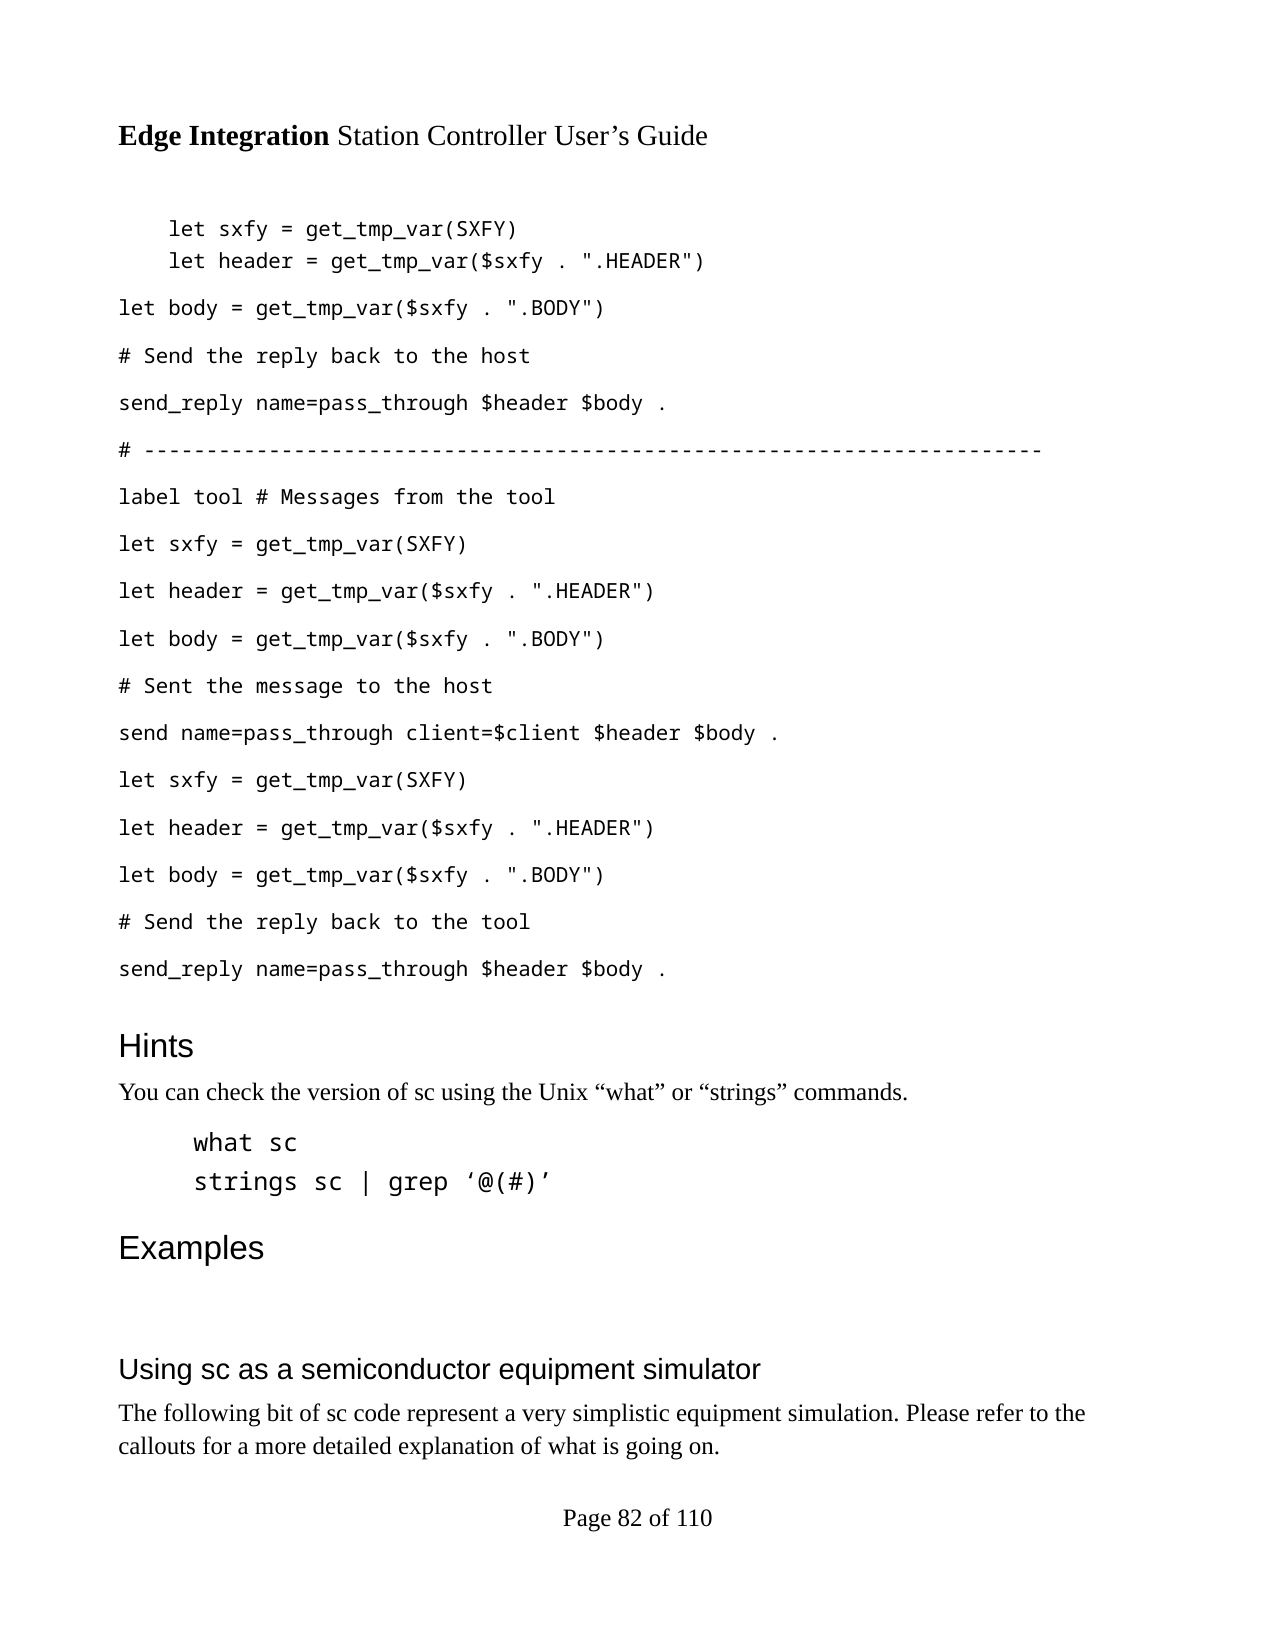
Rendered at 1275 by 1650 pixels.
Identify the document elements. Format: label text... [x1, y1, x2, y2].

text let sxfy = get_tmp_var(SXFY) let header = get_tmp_var($sxfy . ".HEADER") [118, 181, 1157, 275]
text let sxfy = get_tmp_var(SXFY) [118, 765, 1157, 794]
text # Send the reply back to the tool [118, 907, 1157, 935]
text what sc [193, 1125, 1157, 1159]
subtitle Examples [118, 1228, 1157, 1267]
text # Sent the message to the host [118, 671, 1157, 699]
text strings sc | grep ‘@(#)’ [193, 1164, 1157, 1198]
subtitle Using sc as a semiconductor equipment simulator [118, 1352, 1157, 1385]
text send name=pass_through client=$client $header $body . [118, 718, 1157, 747]
text # Send the reply back to the host [118, 341, 1157, 369]
text let body = get_tmp_var($sxfy . ".BODY") [118, 860, 1157, 888]
text send_reply name=pass_through $header $body . [118, 954, 1157, 983]
text let body = get_tmp_var($sxfy . ".BODY") [118, 624, 1157, 652]
text label tool # Messages from the tool [118, 482, 1157, 511]
text let sxfy = get_tmp_var(SXFY) [118, 529, 1157, 558]
text The following bit of sc code represent a very simplistic equipment simulation. Please refer to the callouts for a more detailed explanation of what is going on. [118, 1398, 1157, 1459]
text # ------------------------------------------------------------------------ [118, 435, 1157, 463]
text let header = get_tmp_var($sxfy . ".HEADER") [118, 577, 1157, 605]
subtitle Hints [118, 1026, 1157, 1065]
text You can check the version of sc using the Unix “what” or “strings” commands. [118, 1077, 1157, 1106]
text send_reply name=pass_through $header $body . [118, 388, 1157, 416]
text let header = get_tmp_var($sxfy . ".HEADER") [118, 813, 1157, 841]
text let body = get_tmp_var($sxfy . ".BODY") [118, 293, 1157, 322]
